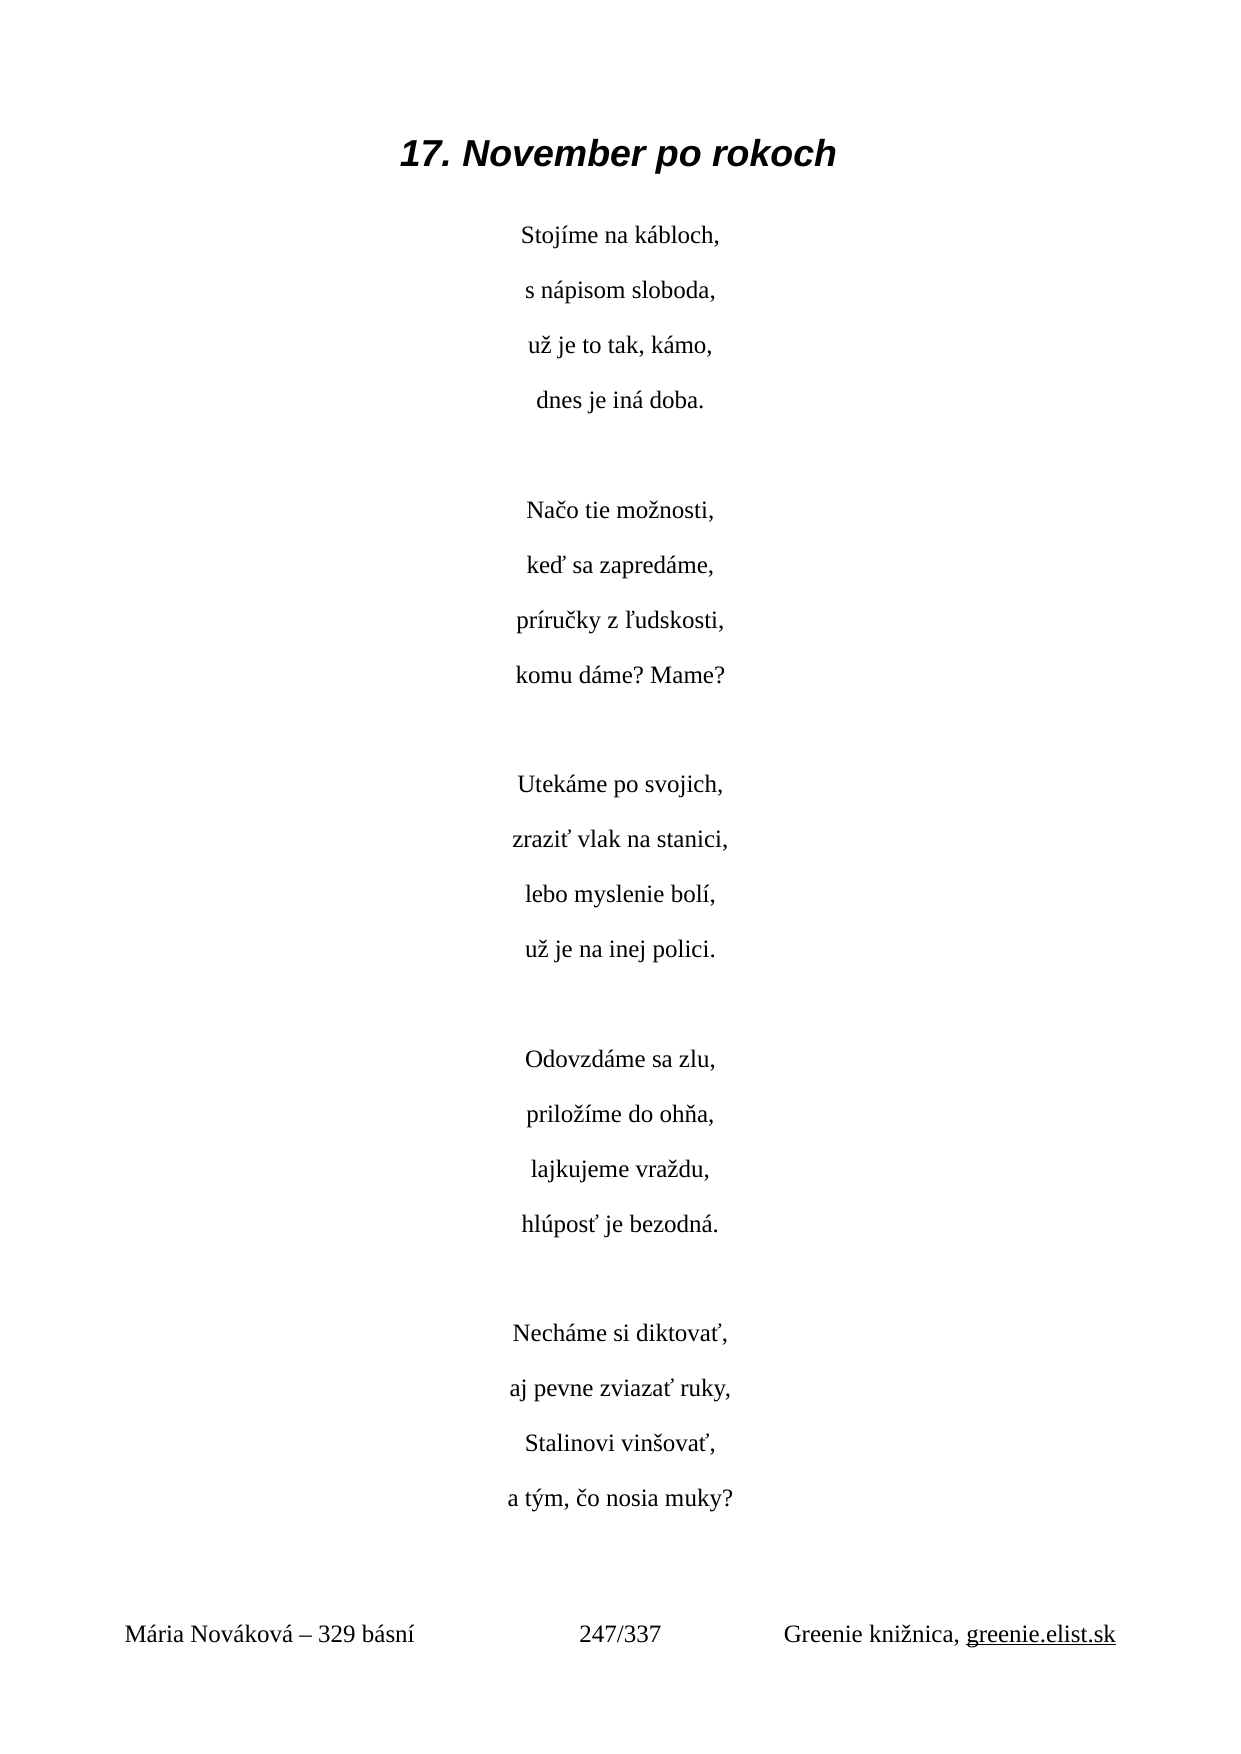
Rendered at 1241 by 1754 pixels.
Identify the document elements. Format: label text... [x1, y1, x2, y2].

text hlúposť je bezodná. [106, 1209, 1134, 1237]
text s nápisom sloboda, [106, 275, 1134, 304]
text Odovzdáme sa zlu, [106, 1044, 1134, 1073]
text aj pevne zviazať ruky, [106, 1373, 1134, 1402]
text keď sa zapredáme, [106, 550, 1134, 579]
text lebo myslenie bolí, [106, 879, 1134, 908]
text Stalinovi vinšovať, [106, 1428, 1134, 1457]
text komu dáme? Mame? [106, 660, 1134, 688]
text už je to tak, kámo, [106, 330, 1134, 359]
text Načo tie možnosti, [106, 495, 1134, 524]
text Utekáme po svojich, [106, 769, 1134, 798]
text príručky z ľudskosti, [106, 605, 1134, 633]
text priložíme do ohňa, [106, 1099, 1134, 1128]
subtitle 17. November po rokoch [106, 131, 1134, 174]
text zraziť vlak na stanici, [106, 824, 1134, 853]
text dnes je iná doba. [106, 385, 1134, 414]
text Stojíme na kábloch, [106, 221, 1134, 249]
text už je na inej polici. [106, 934, 1134, 963]
text lajkujeme vraždu, [106, 1154, 1134, 1182]
text Necháme si diktovať, [106, 1318, 1134, 1347]
text a tým, čo nosia muky? [106, 1483, 1134, 1512]
